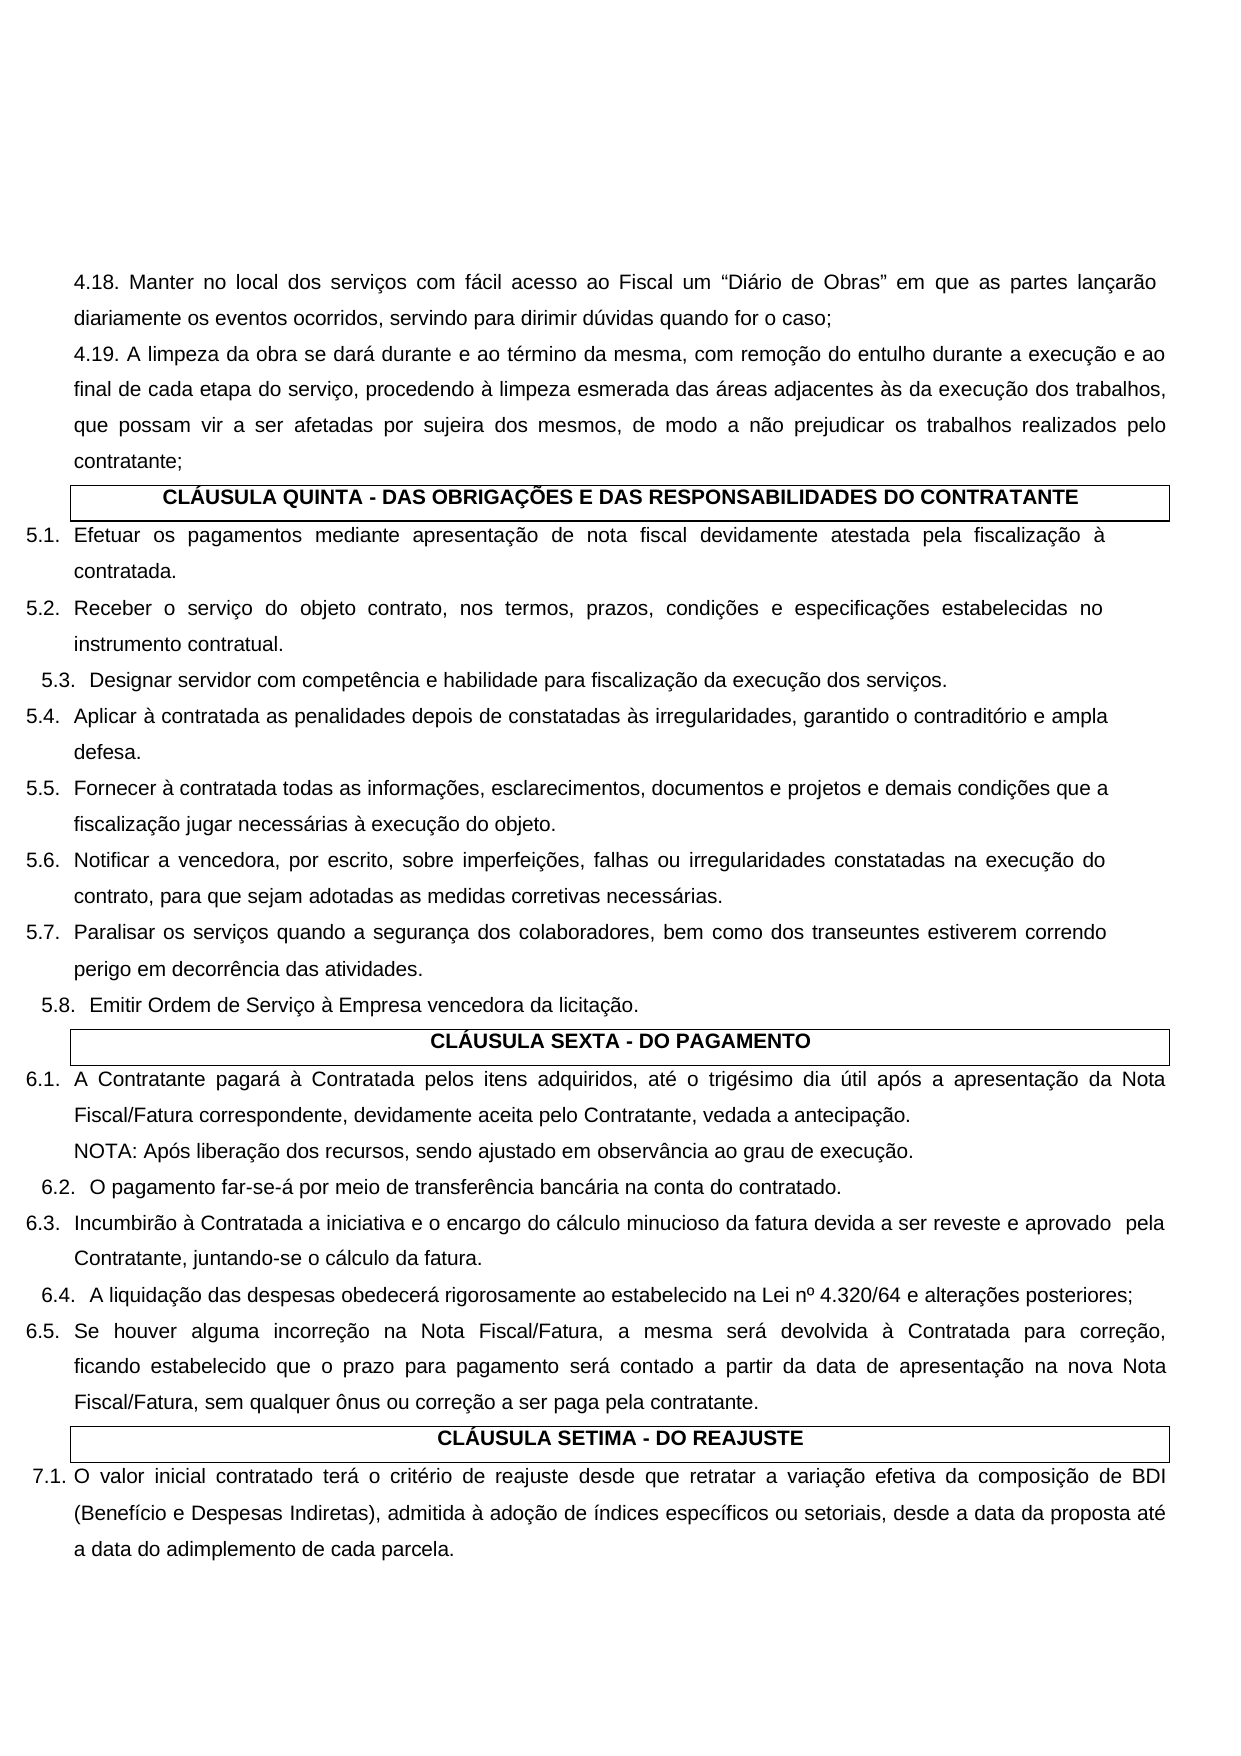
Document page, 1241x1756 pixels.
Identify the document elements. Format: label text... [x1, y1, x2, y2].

list Receber o serviço do objeto contrato, nos termos, prazos, condições e especificações estabelecidas no instrumento contratual. [58, 596, 1166, 655]
text CLÁUSULA SEXTA - DO PAGAMENTO [430, 1030, 1169, 1054]
list Paralisar os serviços quando a segurança dos colaboradores, bem como dos transeuntes estiverem correndo perigo em decorrência das atividades. [58, 920, 1166, 980]
list Notificar a vencedora, por escrito, sobre imperfeições, falhas ou irregularidades constatadas na execução do contrato, para que sejam adotadas as medidas corretivas necessárias. [58, 848, 1166, 908]
text CLÁUSULA SETIMA - DO REAJUSTE [71, 1427, 1169, 1450]
list Incumbirão à Contratada a iniciativa e o encargo do cálculo minucioso da fatura devida a ser reveste e aprovado pela Contratante, juntando-se o cálculo da fatura. [58, 1210, 1166, 1270]
list Fornecer à contratada todas as informações, esclarecimentos, documentos e projetos e demais condições que a fiscalização jugar necessárias à execução do objeto. [58, 776, 1166, 836]
text CLÁUSULA QUINTA - DAS OBRIGAÇÕES E DAS RESPONSABILIDADES DO CONTRATANTE [162, 486, 1169, 509]
list Efetuar os pagamentos mediante apresentação de nota fiscal devidamente atestada pela fiscalização à contratada. [58, 523, 1166, 583]
list Se houver alguma incorreção na Nota Fiscal/Fatura, a mesma será devolvida à Contratada para correção, ficando estabelecido que o prazo para pagamento será contado a partir da data de apresentação na nova Nota Fiscal/Fatura, sem qualquer ônus ou correção a ser paga pela contratante. [58, 1318, 1166, 1414]
list O pagamento far-se-á por meio de transferência bancária na conta do contratado. [74, 1174, 1182, 1198]
list A Contratante pagará à Contratada pelos itens adquiridos, até o trigésimo dia útil após a apresentação da Nota Fiscal/Fatura correspondente, devidamente aceita pelo Contratante, vedada a antecipação. [58, 1067, 1165, 1126]
list O valor inicial contratado terá o critério de reajuste desde que retratar a variação efetiva da composição de BDI (Benefício e Despesas Indiretas), admitida à adoção de índices específicos ou setoriais, desde a data da proposta até a data do adimplemento de cada parcela. [58, 1464, 1166, 1561]
list A liquidação das despesas obedecerá rigorosamente ao estabelecido na Lei nº 4.320/64 e alterações posteriores; [74, 1282, 1182, 1306]
text 4.18. Manter no local dos serviços com fácil acesso ao Fiscal um “Diário de Obras” em que as partes lançarão [74, 270, 1182, 294]
text NOTA: Após liberação dos recursos, sendo ajustado em observância ao grau de execução. [74, 1138, 1182, 1162]
text diariamente os eventos ocorridos, servindo para dirimir dúvidas quando for o caso; [74, 306, 1182, 329]
list Emitir Ordem de Serviço à Empresa vencedora da licitação. [74, 992, 1182, 1016]
list Aplicar à contratada as penalidades depois de constatadas às irregularidades, garantido o contraditório e ampla defesa. [58, 703, 1166, 763]
text 4.19. A limpeza da obra se dará durante e ao término da mesma, com remoção do entulho durante a execução e ao final de cada etapa do serviço, procedendo à limpeza esmerada das áreas adjacentes às da execução dos trabalhos, que possam vir a ser afetadas por sujeira dos mesmos, de modo a não prejudicar os trabalhos realizados pelo contratante; [74, 341, 1167, 473]
list Designar servidor com competência e habilidade para fiscalização da execução dos serviços. [74, 667, 1182, 691]
